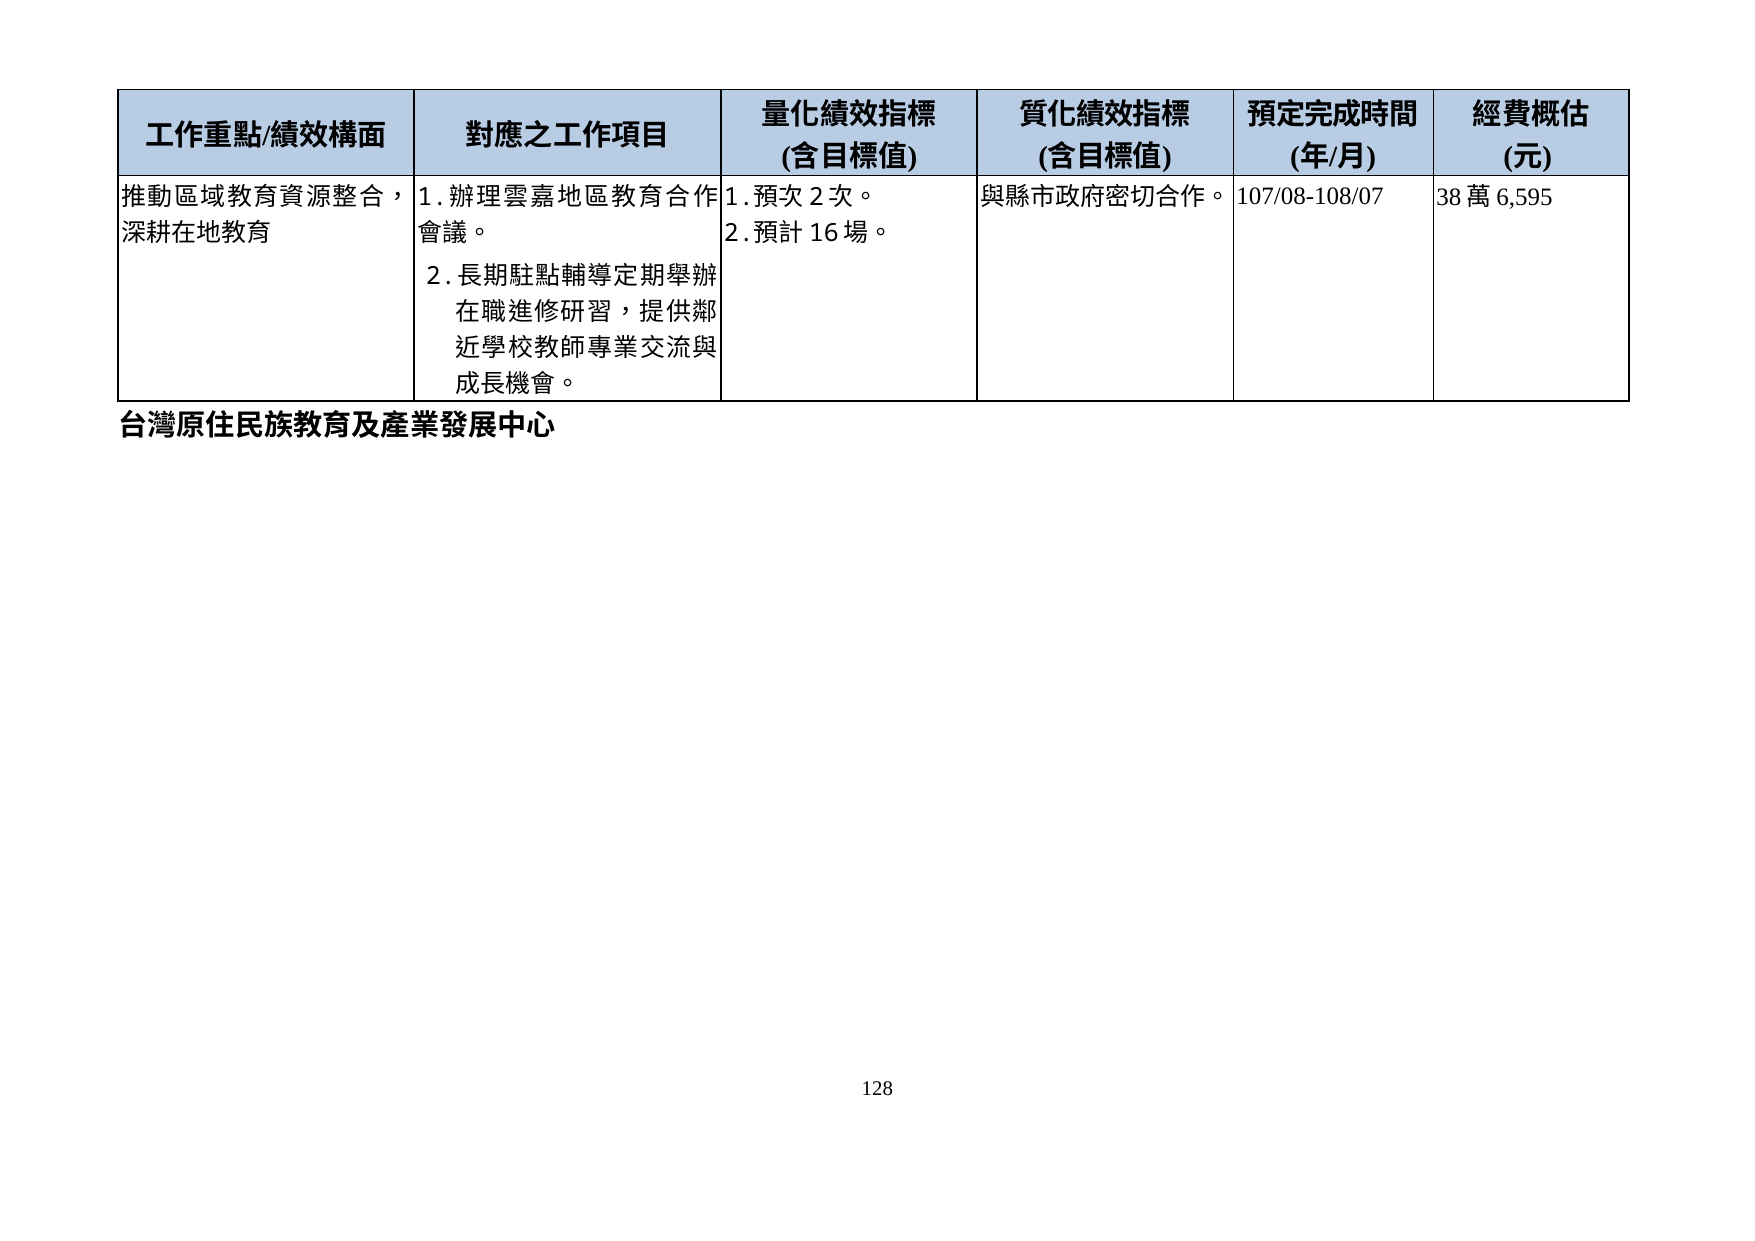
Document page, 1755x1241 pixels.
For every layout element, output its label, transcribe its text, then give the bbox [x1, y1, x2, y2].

table_header 量化績效指標 (含目標值) [722, 90, 976, 175]
table_header 經費概估 (元) [1434, 90, 1628, 175]
table_cell 107/08-108/07 [1234, 176, 1433, 400]
text 台灣原住民族教育及產業發展中心 [118, 402, 1636, 444]
table_cell 38萬6,595 [1434, 176, 1628, 400]
table_header 質化績效指標 (含目標值) [978, 90, 1233, 175]
table_header 工作重點/績效構面 [119, 90, 413, 175]
table_cell 與縣市政府密切合作。 [978, 176, 1233, 400]
table_cell 1.預次2次。 2.預計16場。 [722, 176, 976, 400]
table_cell 推動區域教育資源整合，深耕在地教育 [119, 176, 413, 400]
table_header 預定完成時間 (年/月) [1234, 90, 1433, 175]
table_cell 1.辦理雲嘉地區教育合作會議。 2.長期駐點輔導定期舉辦在職進修研習，提供鄰近學校教師專業交流與成長機會。 [415, 176, 720, 400]
table_header 對應之工作項目 [415, 90, 720, 175]
